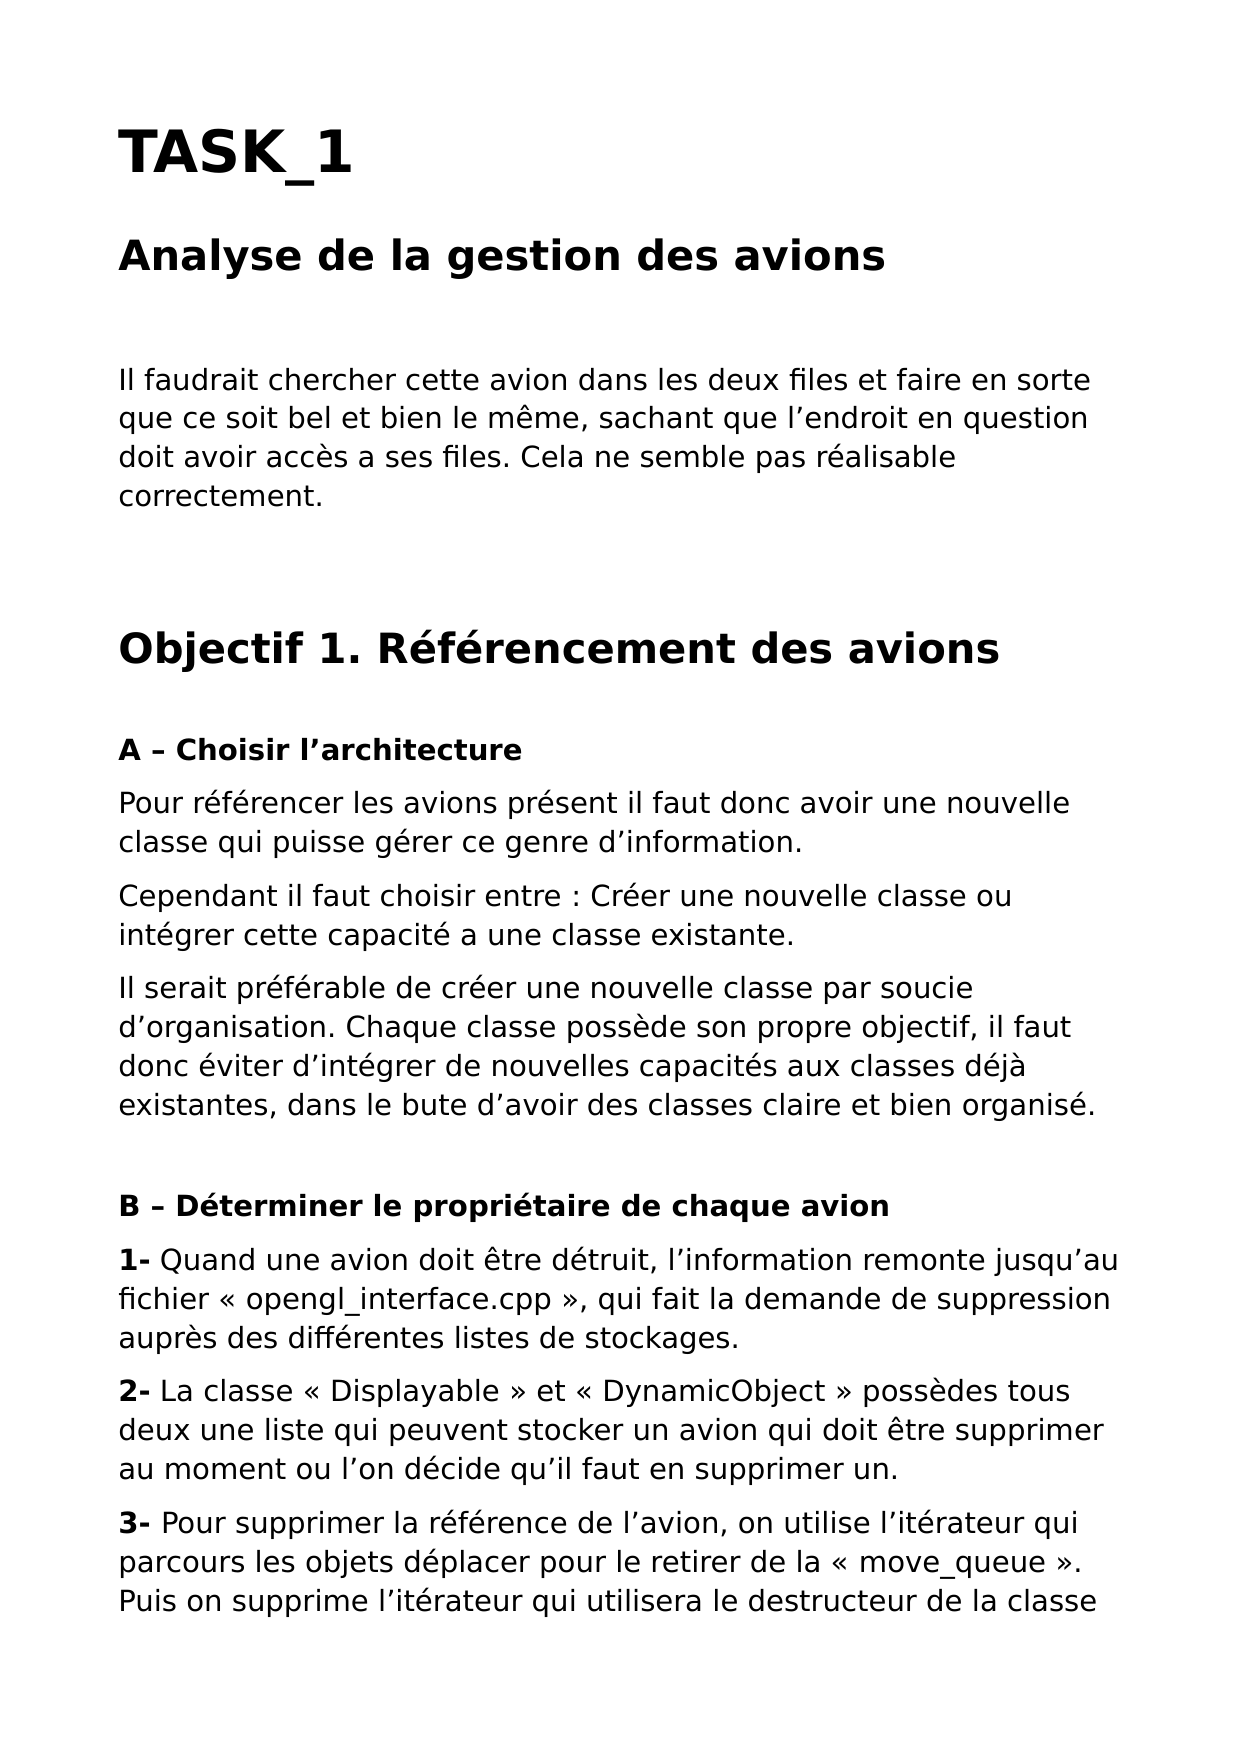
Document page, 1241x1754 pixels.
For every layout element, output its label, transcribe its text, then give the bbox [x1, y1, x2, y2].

subtitle Analyse de la gestion des avions [118, 232, 1122, 280]
text 3- Pour supprimer la référence de l’avion, on utilise l’itérateur qui parcours les objets déplacer pour le retirer de la « move_queue ». Puis on supprime l’itérateur qui utilisera le destructeur de la classe [118, 1506, 1122, 1618]
text A – Choisir l’architecture [118, 733, 1122, 767]
text Il faudrait chercher cette avion dans les deux files et faire en sorte que ce soit bel et bien le même, sachant que l’endroit en question doit avoir accès a ses files. Cela ne semble pas réalisable correctement. [118, 363, 1122, 514]
text Cependant il faut choisir entre : Créer une nouvelle classe ou intégrer cette capacité a une classe existante. [118, 879, 1122, 952]
text TASK_1 [118, 118, 1122, 186]
text Pour référencer les avions présent il faut donc avoir une nouvelle classe qui puisse gérer ce genre d’information. [118, 787, 1122, 859]
text 2- La classe « Displayable » et « DynamicObject » possèdes tous deux une liste qui peuvent stocker un avion qui doit être supprimer au moment ou l’on décide qu’il faut en supprimer un. [118, 1375, 1122, 1487]
text 1- Quand une avion doit être détruit, l’information remonte jusqu’au fichier « opengl_interface.cpp », qui fait la demande de suppression auprès des différentes listes de stockages. [118, 1243, 1122, 1355]
text Il serait préférable de créer une nouvelle classe par soucie d’organisation. Chaque classe possède son propre objectif, il faut donc éviter d’intégrer de nouvelles capacités aux classes déjà existantes, dans le bute d’avoir des classes claire et bien organisé. [118, 972, 1122, 1122]
text B – Déterminer le propriétaire de chaque avion [118, 1190, 1122, 1224]
subtitle Objectif 1. Référencement des avions [118, 624, 1122, 673]
